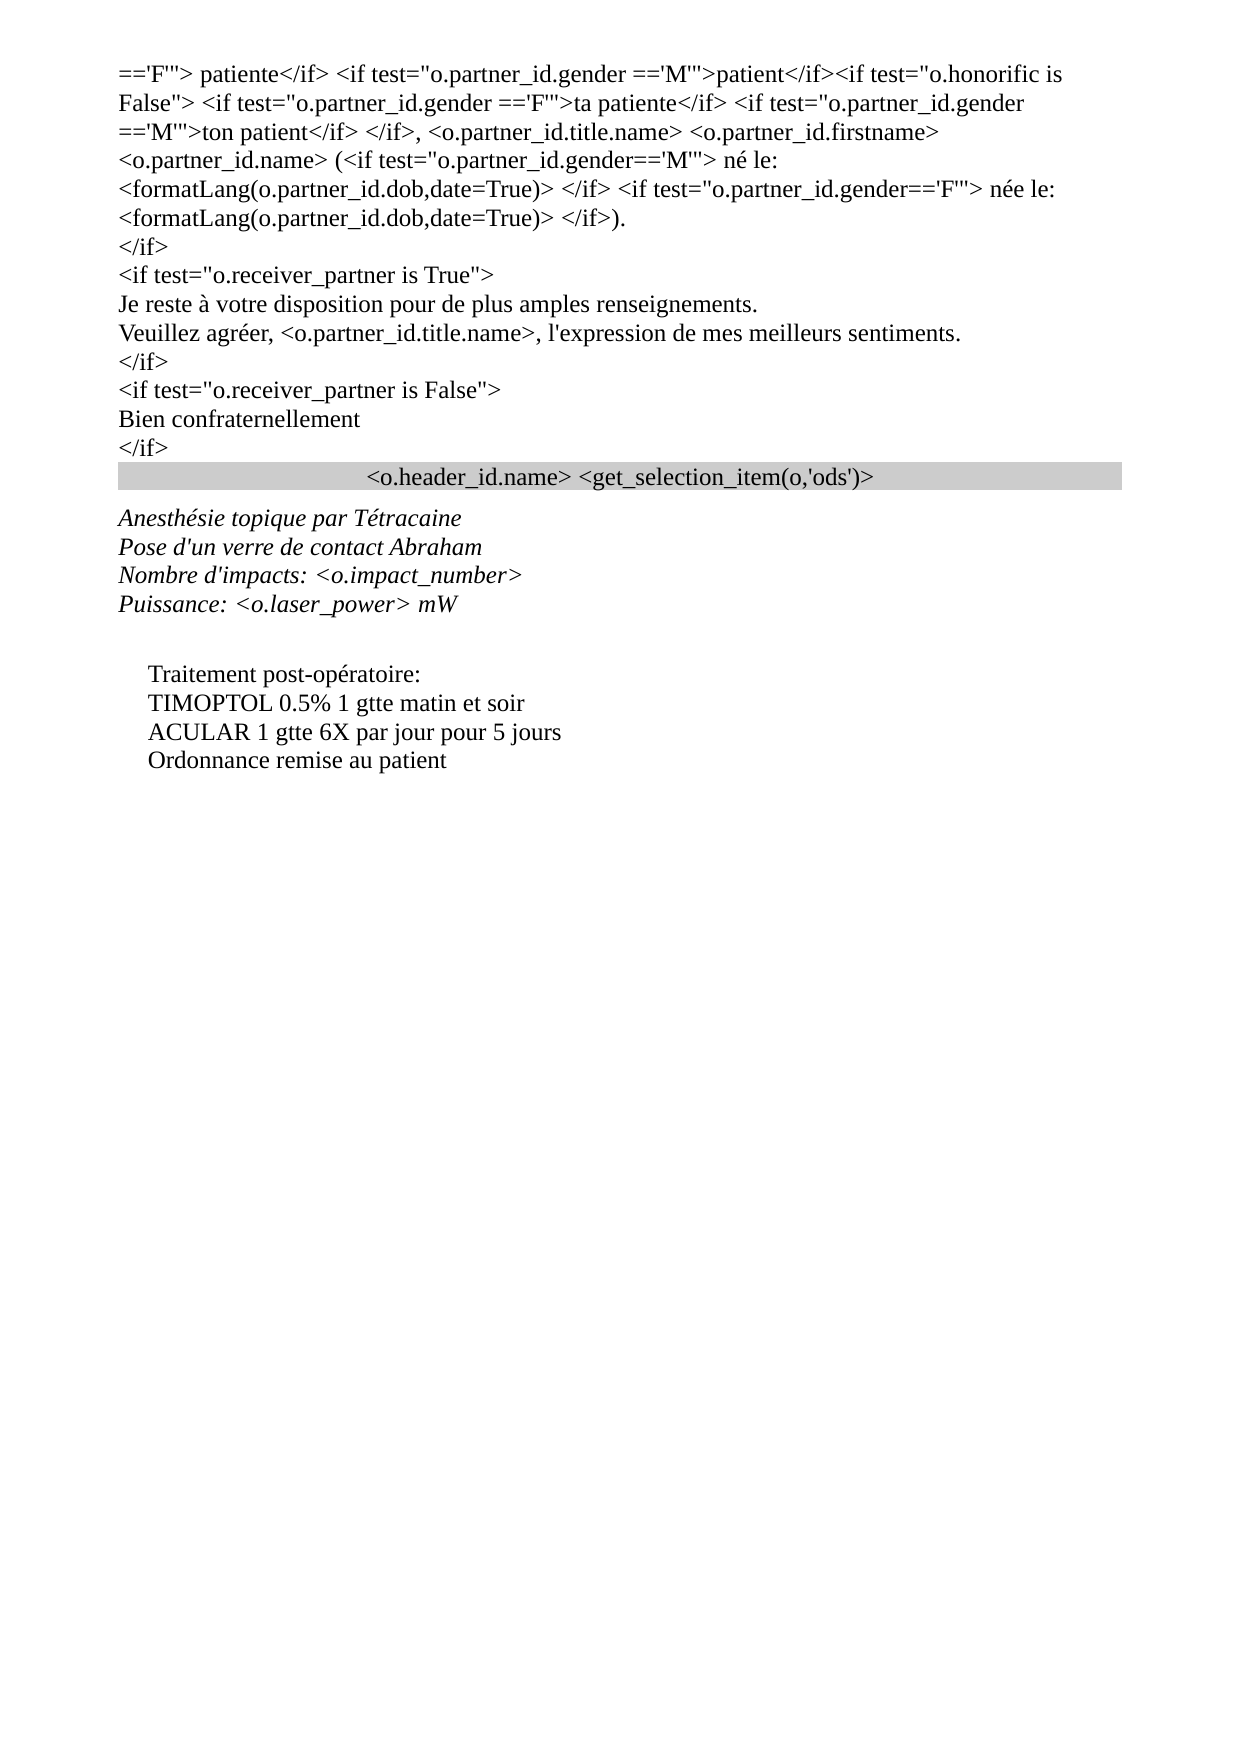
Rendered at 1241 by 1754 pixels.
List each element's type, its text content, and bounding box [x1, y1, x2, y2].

text <if test="o.receiver_partner is False"> [118, 375, 1122, 404]
text </if> [118, 232, 1122, 260]
text </if> [118, 433, 1122, 462]
text <o.header_id.name> <get_selection_item(o,'ods')> [118, 462, 1122, 490]
text Anesthésie topique par Tétracaine Pose d'un verre de contact Abraham Nombre d'impacts: <o.impact_number> Puissance: <o.laser_power> mW [118, 503, 1122, 647]
text Veuillez agréer, <o.partner_id.title.name>, l'expression de mes meilleurs sentiments. [118, 318, 1122, 347]
text =='F'"> patiente</if> <if test="o.partner_id.gender =='M'">patient</if><if test="o.honorific is False"> <if test="o.partner_id.gender =='F'">ta patiente</if> <if test="o.partner_id.gender =='M'">ton patient</if> </if>, <o.partner_id.title.name> <o.partner_id.firstname> <o.partner_id.name> (<if test="o.partner_id.gender=='M'"> né le: <formatLang(o.partner_id.dob,date=True)> </if> <if test="o.partner_id.gender=='F'"> née le: <formatLang(o.partner_id.dob,date=True)> </if>). [118, 59, 1122, 232]
text Je reste à votre disposition pour de plus amples renseignements. [118, 289, 1122, 318]
text </if> [118, 347, 1122, 375]
text Bien confraternellement [118, 404, 1122, 433]
text <if test="o.receiver_partner is True"> [118, 260, 1122, 289]
text Traitement post-opératoire: TIMOPTOL 0.5% 1 gtte matin et soir ACULAR 1 gtte 6X par jour pour 5 jours Ordonnance remise au patient [148, 659, 1122, 774]
